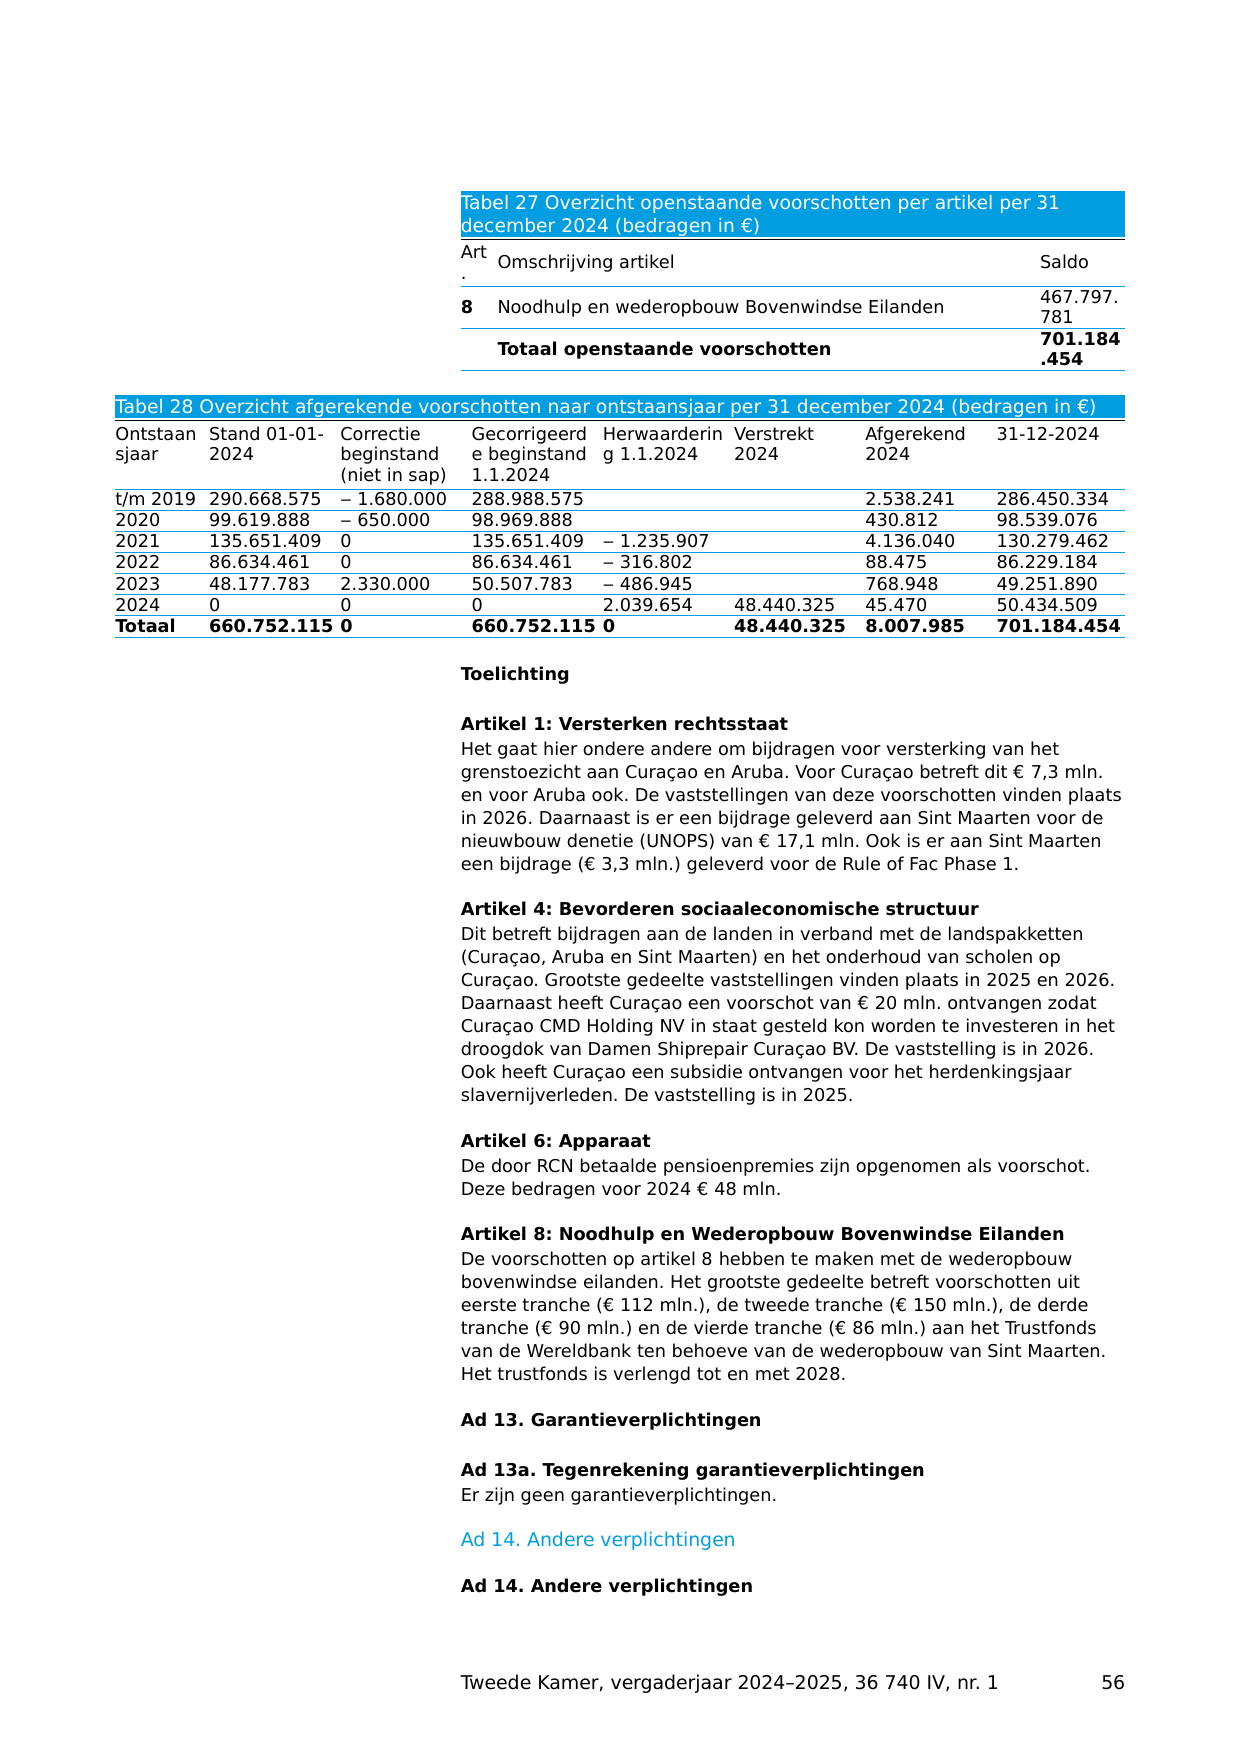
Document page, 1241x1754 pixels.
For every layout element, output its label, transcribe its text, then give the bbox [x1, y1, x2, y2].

table_cell ‒ 316.802 [600, 553, 731, 573]
table_cell 48.440.325 [731, 616, 862, 637]
table_cell 660.752.115 [206, 616, 337, 637]
table_cell 2.330.000 [337, 574, 468, 594]
table_cell ‒ 1.680.000 [337, 490, 468, 510]
text De door RCN betaalde pensioenpremies zijn opgenomen als voorschot. Deze bedragen voor 2024 € 48 mln. [461, 1154, 1125, 1199]
table_cell Gecorrigeerde beginstand 1.1.2024 [469, 421, 600, 488]
table_cell [731, 553, 862, 573]
text Artikel 8: Noodhulp en Wederopbouw Bovenwindse Eilanden [461, 1222, 1125, 1245]
table_cell 0 [337, 553, 468, 573]
table_cell 48.440.325 [731, 595, 862, 615]
table_cell Herwaardering 1.1.2024 [600, 421, 731, 488]
table_cell Stand 01-01-2024 [206, 421, 337, 488]
table_cell 98.539.076 [994, 511, 1125, 531]
table_cell 0 [469, 595, 600, 615]
table_cell Afgerekend 2024 [862, 421, 993, 488]
text Ad 13a. Tegenrekening garantieverplichtingen [461, 1458, 1125, 1481]
table_cell [731, 490, 862, 510]
table_cell 2020 [115, 511, 206, 531]
table_cell 8 [461, 287, 494, 328]
text Toelichting [461, 662, 1125, 685]
table_cell [600, 511, 731, 531]
table_cell Correctie beginstand (niet in sap) [337, 421, 468, 488]
table_cell 290.668.575 [206, 490, 337, 510]
table_cell 135.651.409 [206, 532, 337, 552]
table_cell 45.470 [862, 595, 993, 615]
text Dit betreft bijdragen aan de landen in verband met de landspakketten (Curaçao, Aruba en Sint Maarten) en het onderhoud van scholen op Curaçao. Grootste gedeelte vaststellingen vinden plaats in 2025 en 2026. Daarnaast heeft Curaçao een voorschot van € 20 mln. ontvangen zodat Curaçao CMD Holding NV in staat gesteld kon worden te investeren in het droogdok van Damen Shiprepair Curaçao BV. De vaststelling is in 2026. Ook heeft Curaçao een subsidie ontvangen voor het herdenkingsjaar slavernijverleden. De vaststelling is in 2025. [461, 922, 1125, 1106]
text Het gaat hier ondere andere om bijdragen voor versterking van het grenstoezicht aan Curaçao en Aruba. Voor Curaçao betreft dit € 7,3 mln. en voor Aruba ook. De vaststellingen van deze voorschotten vinden plaats in 2026. Daarnaast is er een bijdrage geleverd aan Sint Maarten voor de nieuwbouw denetie (UNOPS) van € 17,1 mln. Ook is er aan Sint Maarten een bijdrage (€ 3,3 mln.) geleverd voor de Rule of Fac Phase 1. [461, 737, 1125, 874]
table_cell Totaal [115, 616, 206, 637]
table_cell 2.039.654 [600, 595, 731, 615]
table_cell 4.136.040 [862, 532, 993, 552]
table_cell Saldo [1037, 240, 1125, 286]
table_cell 2024 [115, 595, 206, 615]
text Artikel 6: Apparaat [461, 1129, 1125, 1152]
table_cell 130.279.462 [994, 532, 1125, 552]
table_cell 50.507.783 [469, 574, 600, 594]
table_cell 0 [337, 595, 468, 615]
text Er zijn geen garantieverplichtingen. [461, 1483, 1125, 1506]
table_cell 2021 [115, 532, 206, 552]
table_cell 49.251.890 [994, 574, 1125, 594]
table_cell 135.651.409 [469, 532, 600, 552]
table_cell 701.184.454 [1037, 329, 1125, 370]
table_cell 701.184.454 [994, 616, 1125, 637]
table_cell ‒ 650.000 [337, 511, 468, 531]
table_cell Totaal openstaande voorschotten [494, 329, 1037, 370]
table_cell Verstrekt 2024 [731, 421, 862, 488]
table_cell 50.434.509 [994, 595, 1125, 615]
table_cell 430.812 [862, 511, 993, 531]
table_cell Omschrijving artikel [494, 240, 1037, 286]
table_cell [461, 329, 494, 370]
table_cell [600, 490, 731, 510]
table_cell 2023 [115, 574, 206, 594]
table_cell ‒ 486.945 [600, 574, 731, 594]
table_cell 2.538.241 [862, 490, 993, 510]
table_cell 31-12-2024 [994, 421, 1125, 488]
text Ad 14. Andere verplichtingen [461, 1574, 1125, 1597]
table_cell 2022 [115, 553, 206, 573]
table_cell 48.177.783 [206, 574, 337, 594]
table_cell Noodhulp en wederopbouw Bovenwindse Eilanden [494, 287, 1037, 328]
table_cell 0 [600, 616, 731, 637]
table_cell 467.797.781 [1037, 287, 1125, 328]
text Ad 13. Garantieverplichtingen [461, 1408, 1125, 1431]
table_cell [731, 574, 862, 594]
title Ad 14. Andere verplichtingen [461, 1529, 1125, 1551]
table_cell 99.619.888 [206, 511, 337, 531]
table_cell 88.475 [862, 553, 993, 573]
table_cell 86.229.184 [994, 553, 1125, 573]
table_cell Ontstaansjaar [115, 421, 206, 488]
table_cell [731, 511, 862, 531]
table_cell 286.450.334 [994, 490, 1125, 510]
table_cell 86.634.461 [469, 553, 600, 573]
table_cell 98.969.888 [469, 511, 600, 531]
table_cell [731, 532, 862, 552]
table_cell ‒ 1.235.907 [600, 532, 731, 552]
table_cell 8.007.985 [862, 616, 993, 637]
table_cell 768.948 [862, 574, 993, 594]
table_cell 0 [337, 616, 468, 637]
text De voorschotten op artikel 8 hebben te maken met de wederopbouw bovenwindse eilanden. Het grootste gedeelte betreft voorschotten uit eerste tranche (€ 112 mln.), de tweede tranche (€ 150 mln.), de derde tranche (€ 90 mln.) en de vierde tranche (€ 86 mln.) aan het Trustfonds van de Wereldbank ten behoeve van de wederopbouw van Sint Maarten. Het trustfonds is verlengd tot en met 2028. [461, 1247, 1125, 1385]
table_cell 0 [337, 532, 468, 552]
table_cell Art. [461, 240, 494, 286]
table_cell 0 [206, 595, 337, 615]
text Artikel 1: Versterken rechtsstaat [461, 712, 1125, 735]
table_cell 660.752.115 [469, 616, 600, 637]
table_cell t/m 2019 [115, 490, 206, 510]
table_cell 86.634.461 [206, 553, 337, 573]
table_cell 288.988.575 [469, 490, 600, 510]
text Artikel 4: Bevorderen sociaaleconomische structuur [461, 897, 1125, 920]
